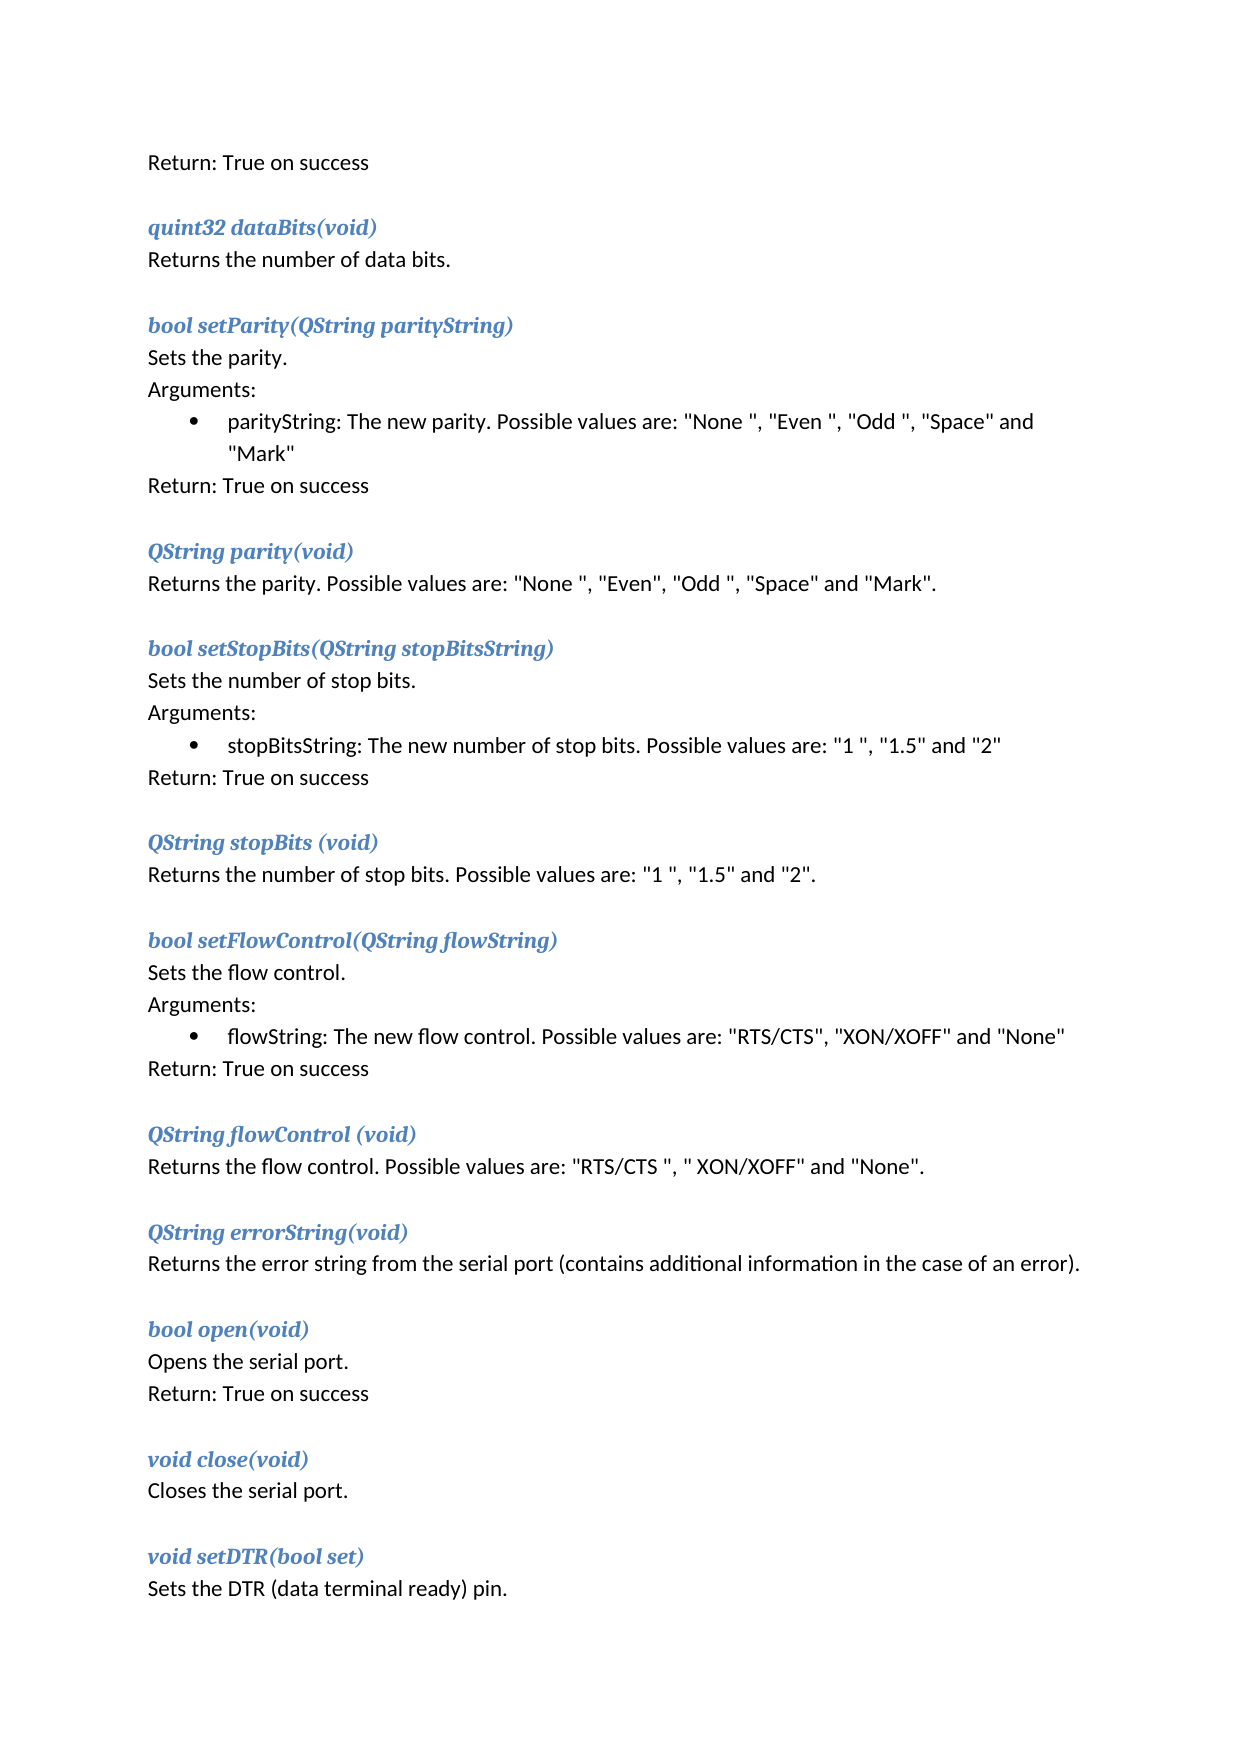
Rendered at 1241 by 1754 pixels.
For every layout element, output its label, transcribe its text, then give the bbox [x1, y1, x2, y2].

subtitle bool setStopBits(QString stopBitsString) [148, 636, 1093, 662]
text Returns the number of stop bits. Possible values are: "1 ", "1.5" and "2". [148, 860, 1093, 888]
list stopBitsString: The new number of stop bits. Possible values are: "1 ", "1.5" and "2" [190, 731, 1093, 759]
list parityString: The new parity. Possible values are: "None ", "Even ", "Odd ", "Space" and "Mark" [190, 407, 1093, 467]
text Returns the flow control. Possible values are: "RTS/CTS ", " XON/XOFF" and "None". [148, 1152, 1093, 1180]
subtitle bool open(void) [148, 1317, 1093, 1343]
text Sets the number of stop bits. [148, 666, 1093, 694]
text Sets the DTR (data terminal ready) pin. [148, 1574, 1093, 1602]
subtitle QString flowControl (void) [148, 1122, 1093, 1148]
text Arguments: [148, 375, 1093, 403]
text Closes the serial port. [148, 1477, 1093, 1505]
text Arguments: [148, 990, 1093, 1018]
subtitle QString parity(void) [148, 539, 1093, 565]
text Return: True on success [148, 1054, 1093, 1082]
text Return: True on success [148, 1379, 1093, 1407]
subtitle void setDTR(bool set) [148, 1544, 1093, 1570]
text Arguments: [148, 698, 1093, 727]
text Returns the error string from the serial port (contains additional information in the case of an error). [148, 1249, 1093, 1277]
subtitle bool setFlowControl(QString flowString) [148, 928, 1093, 954]
text Returns the number of data bits. [148, 245, 1093, 273]
subtitle QString errorString(void) [148, 1219, 1093, 1246]
text Returns the parity. Possible values are: "None ", "Even", "Odd ", "Space" and "Mark". [148, 569, 1093, 597]
subtitle bool setParity(QString parityString) [148, 312, 1093, 339]
text Sets the parity. [148, 343, 1093, 371]
subtitle QString stopBits (void) [148, 830, 1093, 857]
text Return: True on success [148, 763, 1093, 791]
text Opens the serial port. [148, 1347, 1093, 1375]
text Return: True on success [148, 148, 1093, 176]
subtitle quint32 dataBits(void) [148, 215, 1093, 241]
list flowString: The new flow control. Possible values are: "RTS/CTS", "XON/XOFF" and "None" [190, 1022, 1093, 1050]
text Return: True on success [148, 471, 1093, 499]
text Sets the flow control. [148, 958, 1093, 986]
subtitle void close(void) [148, 1446, 1093, 1473]
